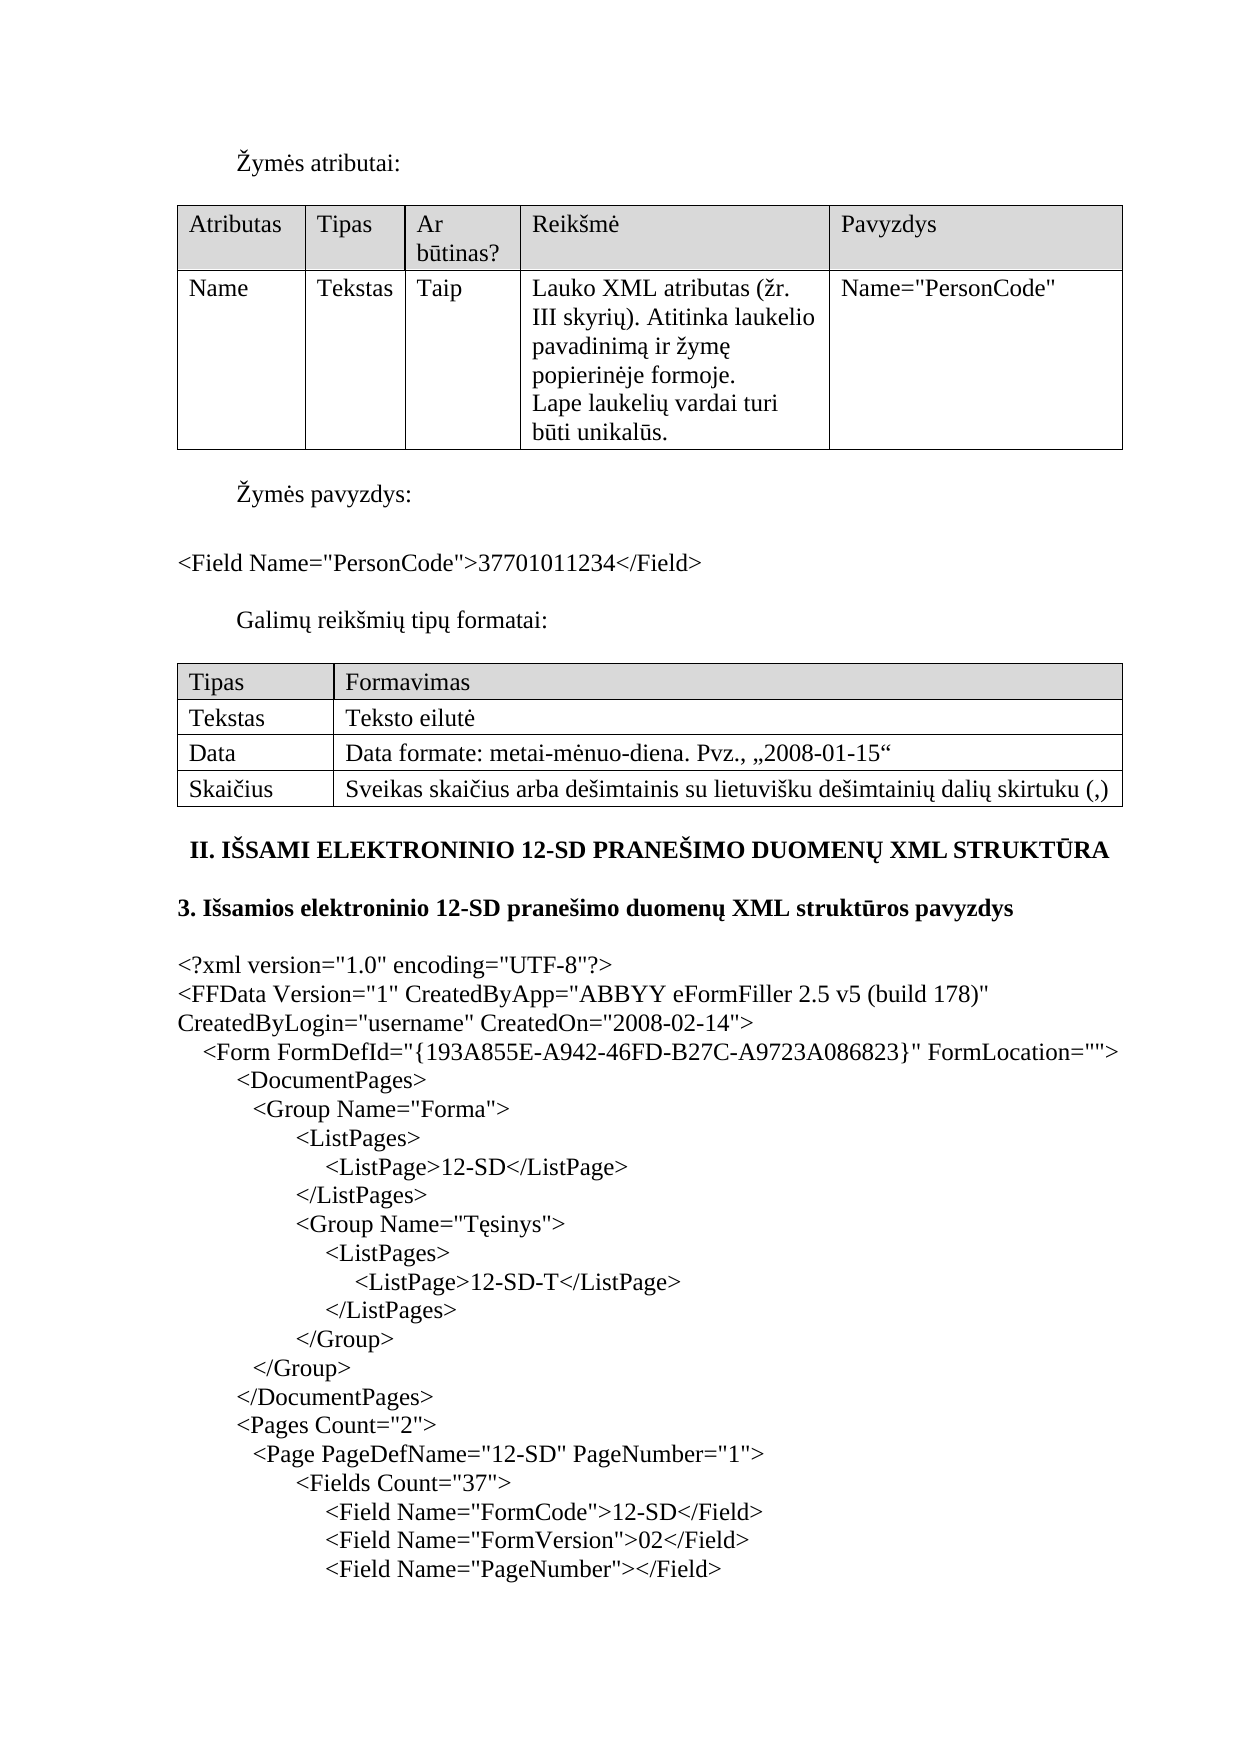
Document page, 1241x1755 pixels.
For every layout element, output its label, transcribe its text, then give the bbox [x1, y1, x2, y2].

text <Fields Count="37"> [177, 1468, 1122, 1497]
table_header Atributas [178, 206, 305, 269]
text Galimų reikšmių tipų formatai: [177, 606, 1122, 634]
text 3. Išsamios elektroninio 12-SD pranešimo duomenų XML struktūros pavyzdys [177, 893, 1122, 922]
table_cell Tekstas [178, 700, 333, 734]
table_cell Data [178, 735, 333, 770]
text <Field Name="PersonCode">37701011234</Field> [177, 548, 1122, 577]
table_cell Tekstas [306, 271, 405, 449]
text <ListPage>12-SD-T</ListPage> [177, 1267, 1122, 1295]
text <Field Name="PageNumber"></Field> [177, 1554, 1122, 1583]
text <DocumentPages> [177, 1065, 1122, 1094]
text </Group> [177, 1353, 1122, 1382]
text <Page PageDefName="12-SD" PageNumber="1"> [177, 1439, 1122, 1468]
table_header Tipas [306, 206, 404, 269]
table_cell Sveikas skaičius arba dešimtainis su lietuvišku dešimtainių dalių skirtuku (,) [334, 771, 1122, 806]
table_cell Name="PersonCode" [830, 271, 1122, 449]
text <FFData Version="1" CreatedByApp="ABBYY eFormFiller 2.5 v5 (build 178)" CreatedByLogin="username" CreatedOn="2008-02-14"> [177, 979, 1122, 1037]
table_cell Teksto eilutė [334, 700, 1122, 734]
text <Group Name="Forma"> [177, 1094, 1122, 1123]
table_header Reikšmė [521, 206, 829, 269]
table_cell Taip [406, 271, 520, 449]
table_cell Skaičius [178, 771, 333, 806]
table_cell Data formate: metai-mėnuo-diena. Pvz., „2008-01-15“ [334, 735, 1122, 770]
text <ListPages> [177, 1123, 1122, 1152]
text <Form FormDefId="{193A855E-A942-46FD-B27C-A9723A086823}" FormLocation=""> [177, 1037, 1122, 1065]
text <?xml version="1.0" encoding="UTF-8"?> [177, 950, 1122, 979]
text </DocumentPages> [177, 1382, 1122, 1410]
text Žymės atributai: [177, 148, 1122, 176]
text </ListPages> [177, 1295, 1122, 1324]
text II. IŠSAMI elektroninio 12-SD pranešimo duomenų XML struktūra [177, 835, 1122, 864]
text <ListPages> [177, 1238, 1122, 1267]
text Žymės pavyzdys: [177, 479, 1122, 507]
table_header Ar būtinas? [406, 206, 520, 269]
text </Group> [177, 1324, 1122, 1353]
text <Field Name="FormVersion">02</Field> [177, 1525, 1122, 1554]
text <Field Name="FormCode">12-SD</Field> [177, 1497, 1122, 1525]
table_header Formavimas [335, 664, 1122, 699]
text </ListPages> [177, 1180, 1122, 1209]
table_cell Lauko XML atributas (žr. III skyrių). Atitinka laukelio pavadinimą ir žymę popierinėje formoje. Lape laukelių vardai turi būti unikalūs. [521, 271, 829, 449]
text <Pages Count="2"> [177, 1410, 1122, 1439]
text <Group Name="Tęsinys"> [177, 1209, 1122, 1238]
table_header Pavyzdys [830, 206, 1122, 269]
table_header Tipas [178, 664, 333, 699]
table_cell Name [178, 271, 305, 449]
text <ListPage>12-SD</ListPage> [177, 1152, 1122, 1180]
